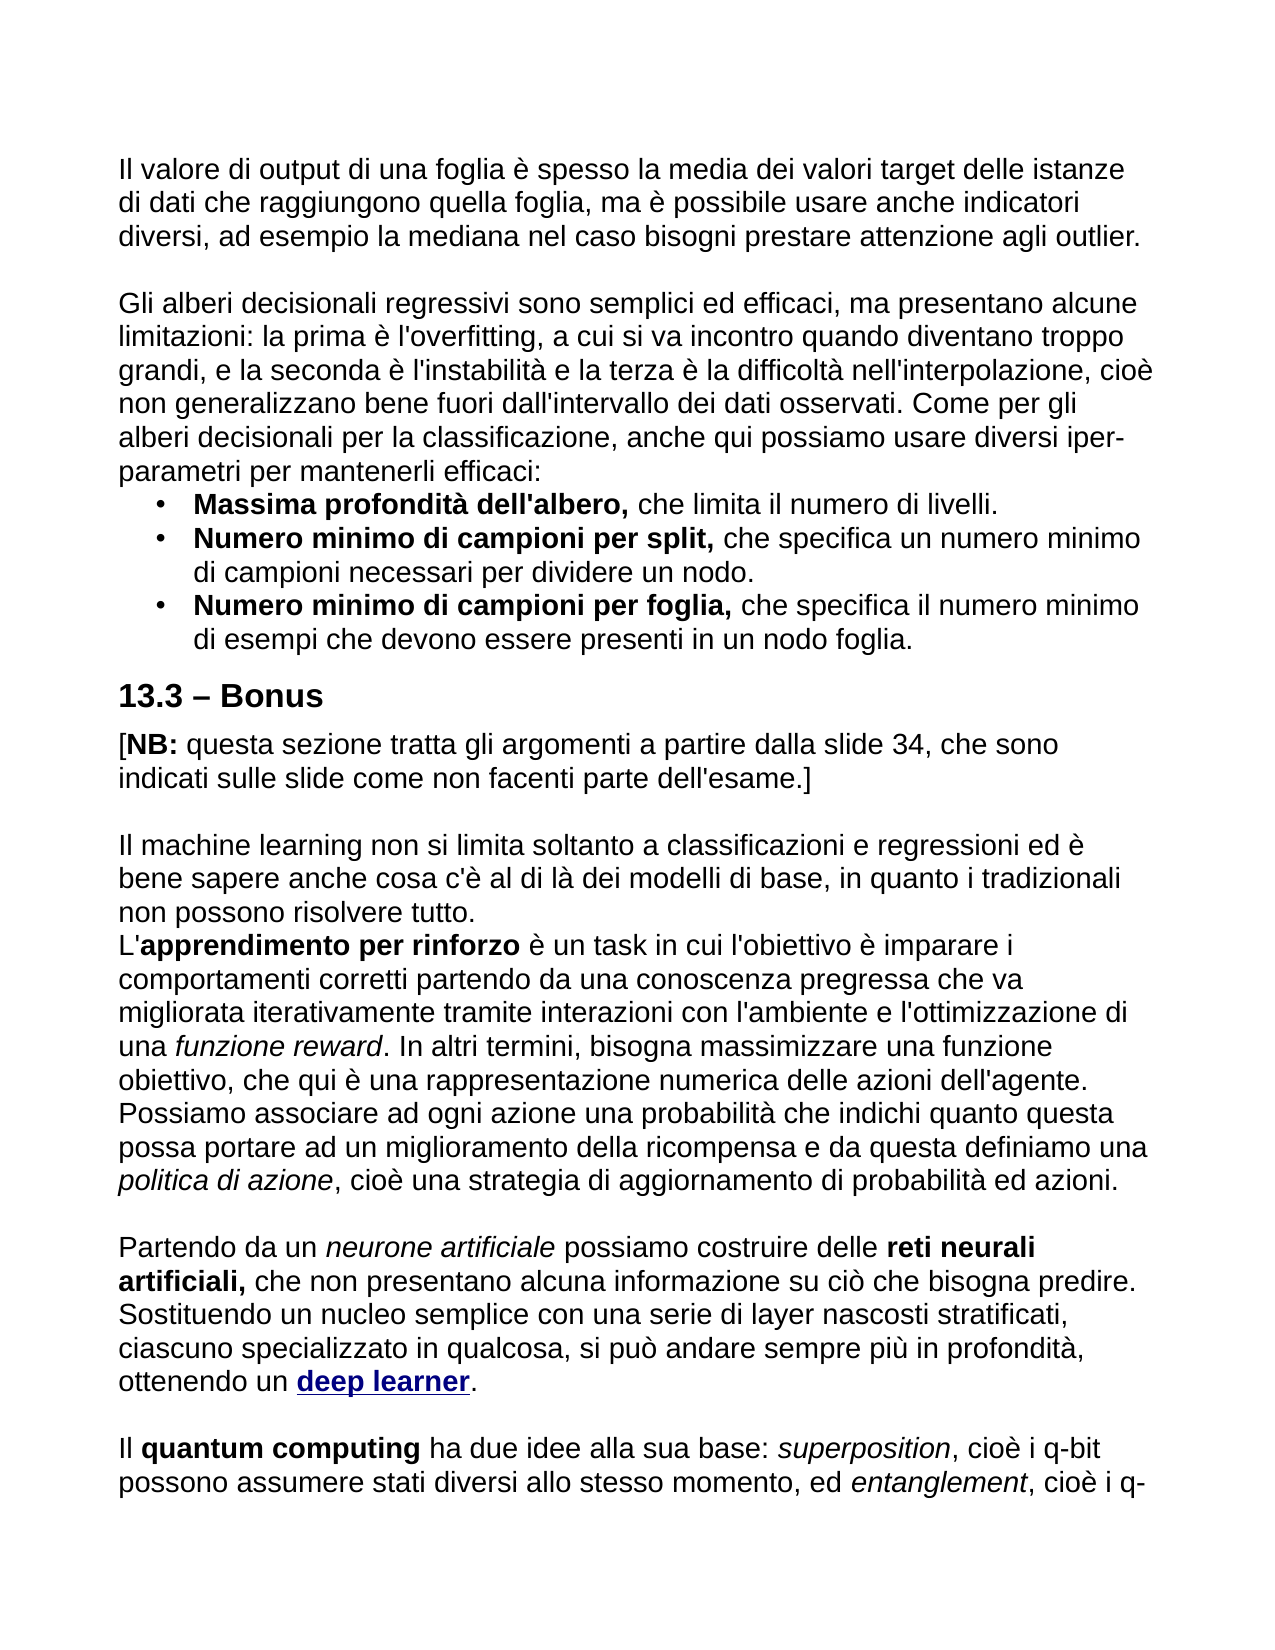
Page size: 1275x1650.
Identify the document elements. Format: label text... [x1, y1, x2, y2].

text Il machine learning non si limita soltanto a classificazioni e regressioni ed è bene sapere anche cosa c'è al di là dei modelli di base, in quanto i tradizionali non possono risolvere tutto. [118, 828, 1157, 928]
list Numero minimo di campioni per split, che specifica un numero minimo di campioni necessari per dividere un nodo. [156, 521, 1157, 588]
text Partendo da un neurone artificiale possiamo costruire delle reti neurali artificiali, che non presentano alcuna informazione su ciò che bisogna predire. Sostituendo un nucleo semplice con una serie di layer nascosti stratificati, ciascuno specializzato in qualcosa, si può andare sempre più in profondità, ottenendo un deep learner. [118, 1230, 1157, 1398]
subtitle 13.3 – Bonus [118, 676, 1157, 715]
text L'apprendimento per rinforzo è un task in cui l'obiettivo è imparare i comportamenti corretti partendo da una conoscenza pregressa che va migliorata iterativamente tramite interazioni con l'ambiente e l'ottimizzazione di una funzione reward. In altri termini, bisogna massimizzare una funzione obiettivo, che qui è una rappresentazione numerica delle azioni dell'agente. Possiamo associare ad ogni azione una probabilità che indichi quanto questa possa portare ad un miglioramento della ricompensa e da questa definiamo una politica di azione, cioè una strategia di aggiornamento di probabilità ed azioni. [118, 928, 1157, 1197]
text Gli alberi decisionali regressivi sono semplici ed efficaci, ma presentano alcune limitazioni: la prima è l'overfitting, a cui si va incontro quando diventano troppo grandi, e la seconda è l'instabilità e la terza è la difficoltà nell'interpolazione, cioè non generalizzano bene fuori dall'intervallo dei dati osservati. Come per gli alberi decisionali per la classificazione, anche qui possiamo usare diversi iper-parametri per mantenerli efficaci: [118, 286, 1157, 487]
list Numero minimo di campioni per foglia, che specifica il numero minimo di esempi che devono essere presenti in un nodo foglia. [156, 588, 1157, 655]
text [NB: questa sezione tratta gli argomenti a partire dalla slide 34, che sono indicati sulle slide come non facenti parte dell'esame.] [118, 727, 1157, 794]
list Massima profondità dell'albero, che limita il numero di livelli. [156, 487, 1157, 521]
text Il quantum computing ha due idee alla sua base: superposition, cioè i q-bit possono assumere stati diversi allo stesso momento, ed entanglement, cioè i q- [118, 1432, 1157, 1499]
text Il valore di output di una foglia è spesso la media dei valori target delle istanze di dati che raggiungono quella foglia, ma è possibile usare anche indicatori diversi, ad esempio la mediana nel caso bisogni prestare attenzione agli outlier. [118, 152, 1157, 252]
